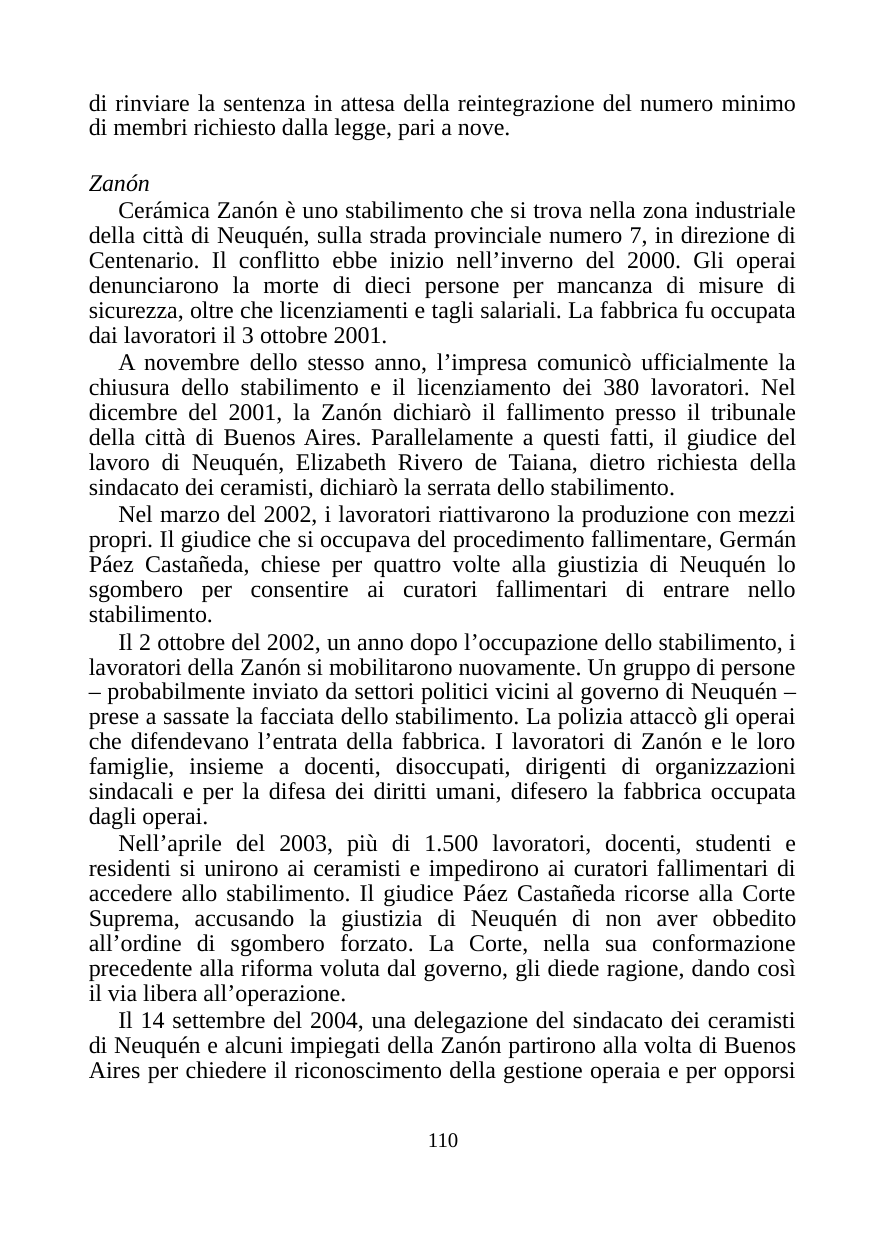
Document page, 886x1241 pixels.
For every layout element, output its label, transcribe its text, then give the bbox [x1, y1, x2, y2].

text di rinviare la sentenza in attesa della reintegrazione del numero minimo di membri richiesto dalla legge, pari a nove. [88, 88, 797, 141]
text Il 2 ottobre del 2002, un anno dopo l’occupazione dello stabilimento, i lavoratori della Zanón si mobilitarono nuovamente. Un gruppo di persone – probabilmente inviato da settori politici vicini al governo di Neuquén – prese a sassate la facciata dello stabilimento. La polizia attaccò gli operai che difendevano l’entrata della fabbrica. I lavoratori di Zanón e le loro famiglie, insieme a docenti, disoccupati, dirigenti di organizzazioni sindacali e per la difesa dei diritti umani, difesero la fabbrica occupata dagli operai. [88, 628, 797, 829]
text A novembre dello stesso anno, l’impresa comunicò ufficialmente la chiusura dello stabilimento e il licenziamento dei 380 lavoratori. Nel dicembre del 2001, la Zanón dichiarò il fallimento presso il tribunale della città di Buenos Aires. Parallelamente a questi fatti, il giudice del lavoro di Neuquén, Elizabeth Rivero de Taiana, dietro richiesta della sindacato dei ceramisti, dichiarò la serrata dello stabilimento. [88, 348, 797, 500]
text Cerámica Zanón è uno stabilimento che si trova nella zona industriale della città di Neuquén, sulla strada provinciale numero 7, in direzione di Centenario. Il conflitto ebbe inizio nell’inverno del 2000. Gli operai denunciarono la morte di dieci persone per mancanza di misure di sicurezza, oltre che licenziamenti e tagli salariali. La fabbrica fu occupata dai lavoratori il 3 ottobre 2001. [88, 196, 797, 348]
text Nell’aprile del 2003, più di 1.500 lavoratori, docenti, studenti e residenti si unirono ai ceramisti e impedirono ai curatori fallimentari di accedere allo stabilimento. Il giudice Páez Castañeda ricorse alla Corte Suprema, accusando la giustizia di Neuquén di non aver obbedito all’ordine di sgombero forzato. La Corte, nella sua conformazione precedente alla riforma voluta dal governo, gli diede ragione, dando così il via libera all’operazione. [88, 829, 797, 1006]
text Zanón [88, 169, 797, 196]
text Nel marzo del 2002, i lavoratori riattivarono la produzione con mezzi propri. Il giudice che si occupava del procedimento fallimentare, Germán Páez Castañeda, chiese per quattro volte alla giustizia di Neuquén lo sgombero per consentire ai curatori fallimentari di entrare nello stabilimento. [88, 500, 797, 628]
text Il 14 settembre del 2004, una delegazione del sindacato dei ceramisti di Neuquén e alcuni impiegati della Zanón partirono alla volta di Buenos Aires per chiedere il riconoscimento della gestione operaia e per opporsi [88, 1006, 797, 1084]
